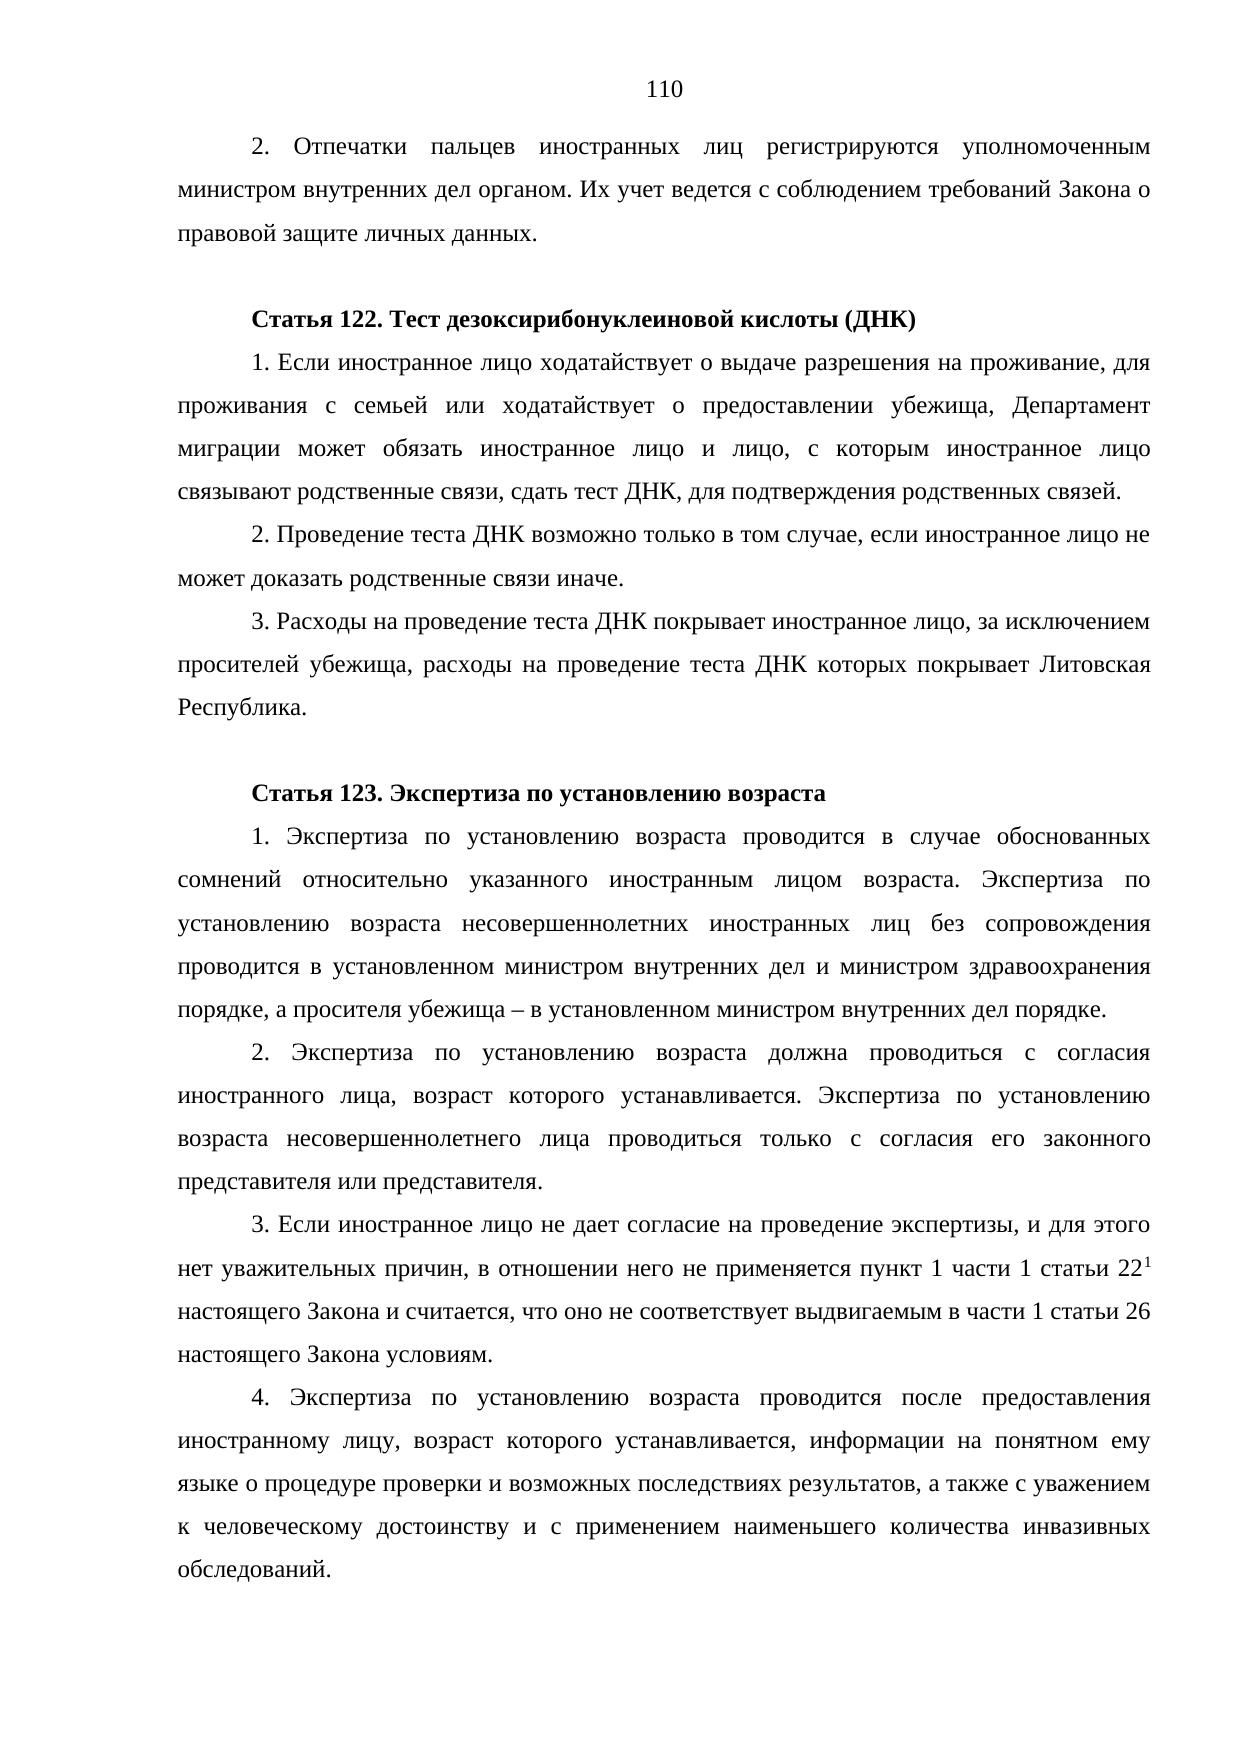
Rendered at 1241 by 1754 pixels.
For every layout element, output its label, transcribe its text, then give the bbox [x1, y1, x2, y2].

text 2. Проведение теста ДНК возможно только в том случае, если иностранное лицо не может доказать родственные связи иначе. [177, 519, 1152, 591]
text 1. Если иностранное лицо ходатайствует о выдаче разрешения на проживание, для проживания с семьей или ходатайствует о предоставлении убежища, Департамент миграции может обязать иностранное лицо и лицо, с которым иностранное лицо связывают родственные связи, сдать тест ДНК, для подтверждения родственных связей. [177, 347, 1152, 505]
text 2. Отпечатки пальцев иностранных лиц регистрируются уполномоченным министром внутренних дел органом. Их учет ведется с соблюдением требований Закона о правовой защите личных данных. [177, 131, 1152, 246]
text 1. Экспертиза по установлению возраста проводится в случае обоснованных сомнений относительно указанного иностранным лицом возраста. Экспертиза по установлению возраста несовершеннолетних иностранных лиц без сопровождения проводится в установленном министром внутренних дел и министром здравоохранения порядке, а просителя убежища – в установленном министром внутренних дел порядке. [177, 821, 1152, 1023]
text 3. Если иностранное лицо не дает согласие на проведение экспертизы, и для этого нет уважительных причин, в отношении него не применяется пункт 1 части 1 статьи 221 настоящего Закона и считается, что оно не соответствует выдвигаемым в части 1 статьи 26 настоящего Закона условиям. [177, 1209, 1152, 1368]
text 2. Экспертиза по установлению возраста должна проводиться с согласия иностранного лица, возраст которого устанавливается. Экспертиза по установлению возраста несовершеннолетнего лица проводиться только с согласия его законного представителя или представителя. [177, 1037, 1152, 1195]
text 4. Экспертиза по установлению возраста проводится после предоставления иностранному лицу, возраст которого устанавливается, информации на понятном ему языке о процедуре проверки и возможных последствиях результатов, а также с уважением к человеческому достоинству и с применением наименьшего количества инвазивных обследований. [177, 1382, 1152, 1583]
text 3. Расходы на проведение теста ДНК покрывает иностранное лицо, за исключением просителей убежища, расходы на проведение теста ДНК которых покрывает Литовская Республика. [177, 606, 1152, 721]
text Статья 123. Экспертиза по установлению возраста [177, 778, 1152, 807]
text Статья 122. Тест дезоксирибонуклеиновой кислоты (ДНК) [177, 304, 1152, 333]
